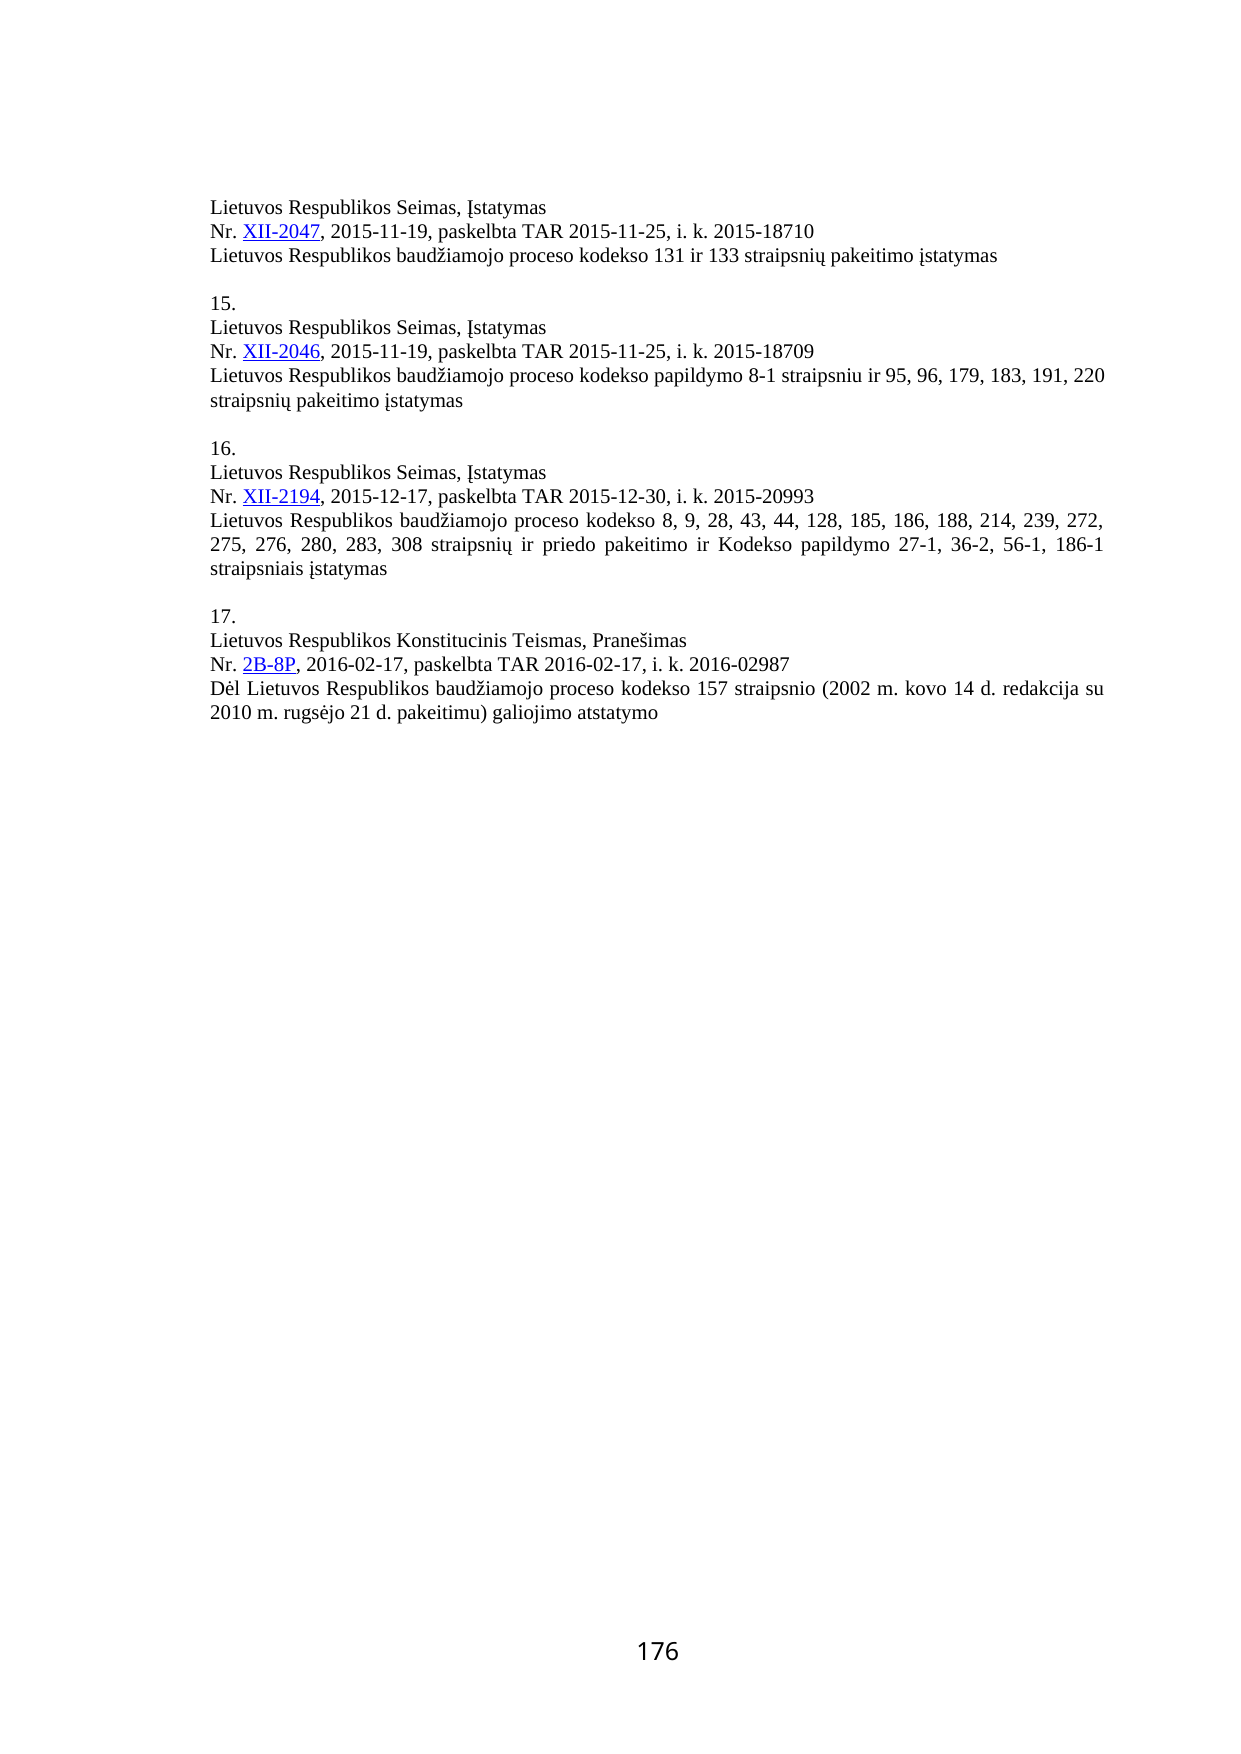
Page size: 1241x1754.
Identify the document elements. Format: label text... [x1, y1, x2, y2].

text Nr. XII-2046, 2015-11-19, paskelbta TAR 2015-11-25, i. k. 2015-18709 [210, 339, 1106, 363]
text 16. [210, 436, 1106, 460]
text Lietuvos Respublikos Seimas, Įstatymas [210, 460, 1106, 484]
text Dėl Lietuvos Respublikos baudžiamojo proceso kodekso 157 straipsnio (2002 m. kovo 14 d. redakcija su 2010 m. rugsėjo 21 d. pakeitimu) galiojimo atstatymo [210, 676, 1106, 724]
text Lietuvos Respublikos Seimas, Įstatymas [210, 195, 1106, 219]
text Lietuvos Respublikos baudžiamojo proceso kodekso 131 ir 133 straipsnių pakeitimo įstatymas [210, 243, 1106, 267]
text Nr. XII-2047, 2015-11-19, paskelbta TAR 2015-11-25, i. k. 2015-18710 [210, 219, 1106, 243]
text Nr. XII-2194, 2015-12-17, paskelbta TAR 2015-12-30, i. k. 2015-20993 [210, 484, 1106, 508]
text Lietuvos Respublikos baudžiamojo proceso kodekso papildymo 8-1 straipsniu ir 95, 96, 179, 183, 191, 220 straipsnių pakeitimo įstatymas [210, 363, 1106, 412]
text Nr. 2B-8P, 2016-02-17, paskelbta TAR 2016-02-17, i. k. 2016-02987 [210, 652, 1106, 676]
text 17. [210, 604, 1106, 628]
text 15. [210, 291, 1106, 315]
text Lietuvos Respublikos baudžiamojo proceso kodekso 8, 9, 28, 43, 44, 128, 185, 186, 188, 214, 239, 272, 275, 276, 280, 283, 308 straipsnių ir priedo pakeitimo ir Kodekso papildymo 27-1, 36-2, 56-1, 186-1 straipsniais įstatymas [210, 508, 1106, 580]
text Lietuvos Respublikos Konstitucinis Teismas, Pranešimas [210, 628, 1106, 652]
text Lietuvos Respublikos Seimas, Įstatymas [210, 315, 1106, 339]
